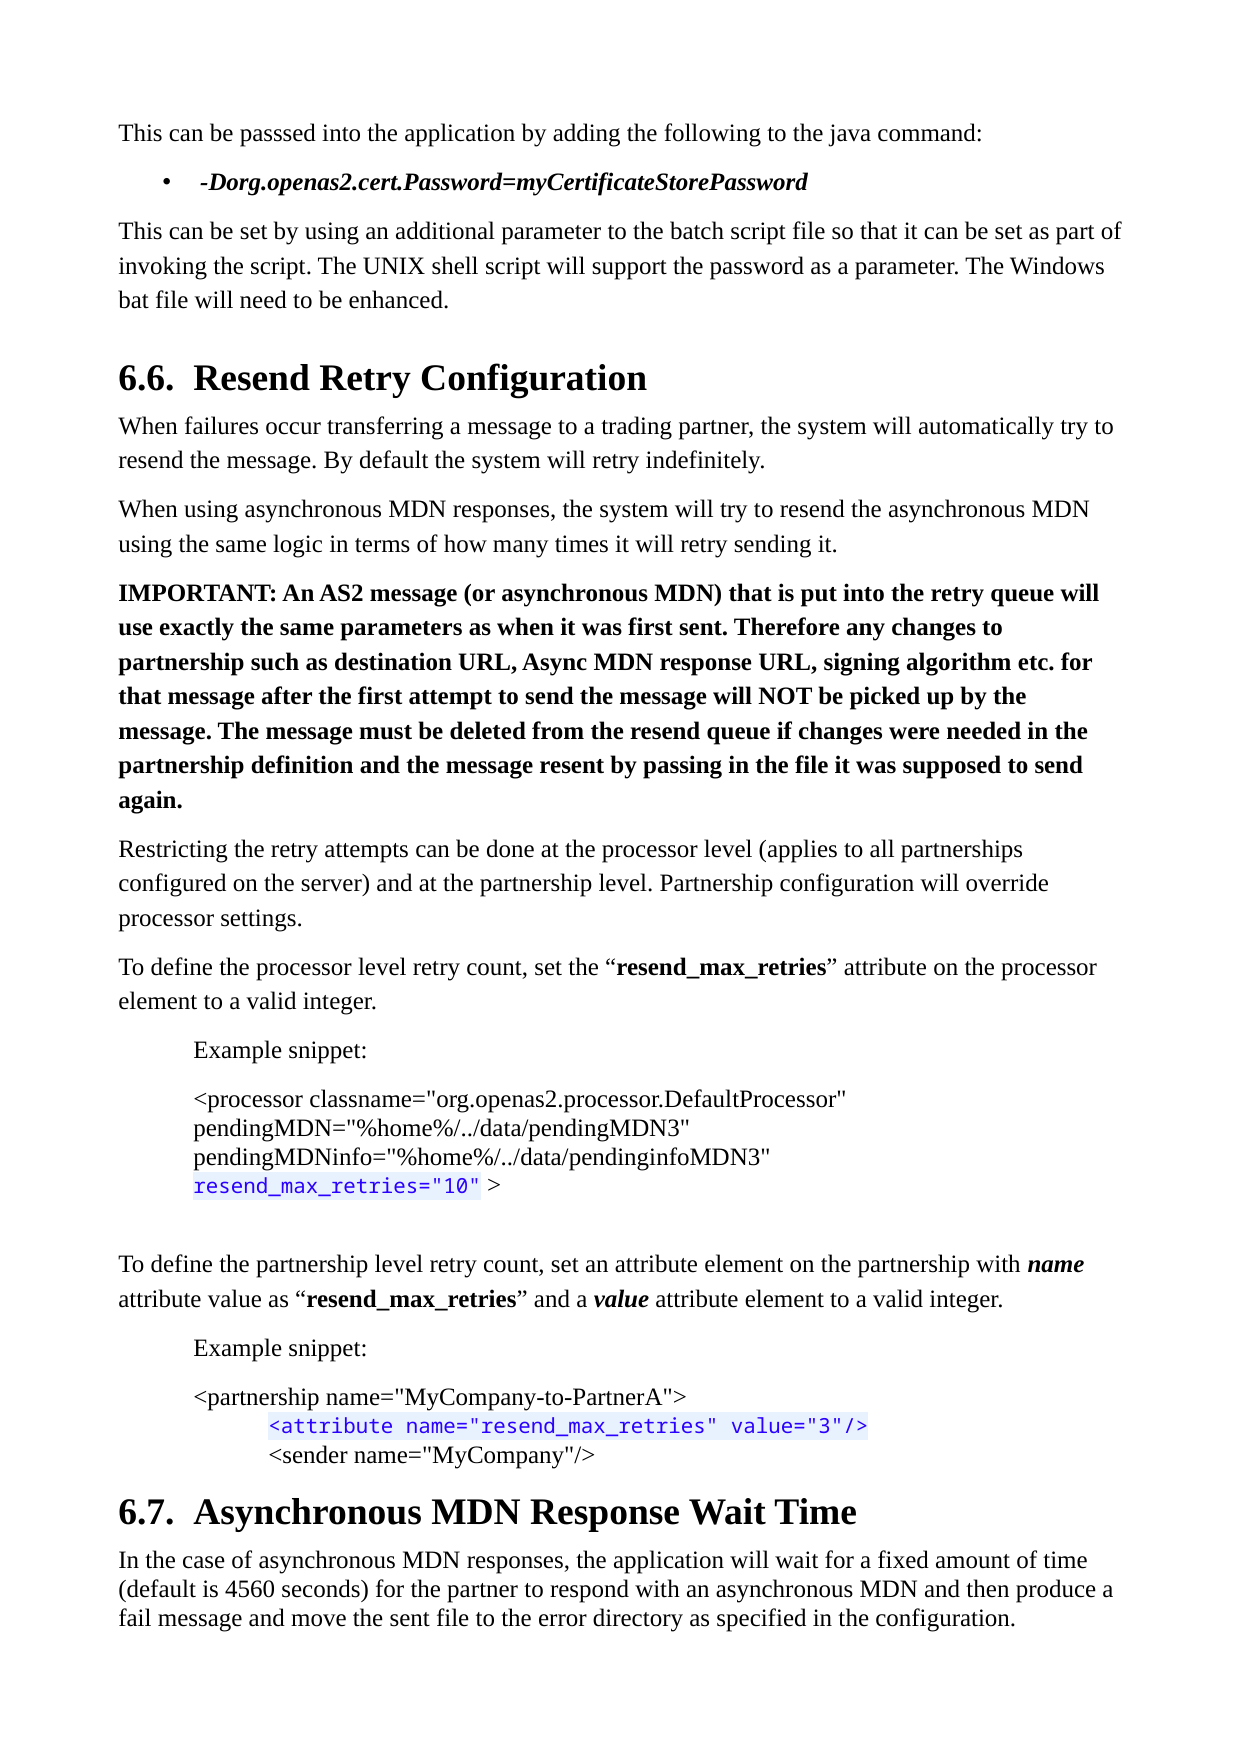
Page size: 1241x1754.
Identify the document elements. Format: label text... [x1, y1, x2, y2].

list -Dorg.openas2.cert.Password=myCertificateStorePassword [162, 167, 1122, 196]
text IMPORTANT: An AS2 message (or asynchronous MDN) that is put into the retry queue will use exactly the same parameters as when it was first sent. Therefore any changes to partnership such as destination URL, Async MDN response URL, signing algorithm etc. for that message after the first attempt to send the message will NOT be picked up by the message. The message must be deleted from the resend queue if changes were needed in the partnership definition and the message resent by passing in the file it was supposed to send again. [118, 578, 1122, 813]
subtitle Resend Retry Configuration [118, 355, 1122, 398]
text pendingMDNinfo="%home%/../data/pendinginfoMDN3" [193, 1142, 1122, 1171]
text To define the partnership level retry count, set an attribute element on the partnership with name attribute value as “resend_max_retries” and a value attribute element to a valid integer. [118, 1249, 1122, 1312]
text This can be set by using an additional parameter to the batch script file so that it can be set as part of invoking the script. The UNIX shell script will support the password as a parameter. The Windows bat file will need to be enhanced. [118, 216, 1122, 314]
text Restricting the retry attempts can be done at the processor level (applies to all partnerships configured on the server) and at the partnership level. Partnership configuration will override processor settings. [118, 834, 1122, 931]
text <processor classname="org.openas2.processor.DefaultProcessor" [193, 1084, 1122, 1113]
text To define the processor level retry count, set the “resend_max_retries” attribute on the processor element to a valid integer. [118, 952, 1122, 1015]
text <sender name="MyCompany"/> [193, 1440, 1122, 1469]
text When using asynchronous MDN responses, the system will try to resend the asynchronous MDN using the same logic in terms of how many times it will retry sending it. [118, 494, 1122, 557]
text Example snippet: [193, 1333, 1122, 1361]
text In the case of asynchronous MDN responses, the application will wait for a fixed amount of time (default is 4560 seconds) for the partner to respond with an asynchronous MDN and then produce a fail message and move the sent file to the error directory as specified in the configuration. [118, 1545, 1122, 1631]
text <attribute name="resend_max_retries" value="3"/> [193, 1411, 1122, 1440]
text resend_max_retries="10" > [193, 1171, 1122, 1200]
text Example snippet: [193, 1035, 1122, 1064]
text <partnership name="MyCompany-to-PartnerA"> [193, 1382, 1122, 1411]
text When failures occur transferring a message to a trading partner, the system will automatically try to resend the message. By default the system will retry indefinitely. [118, 411, 1122, 474]
text pendingMDN="%home%/../data/pendingMDN3" [193, 1113, 1122, 1142]
text This can be passsed into the application by adding the following to the java command: [118, 118, 1122, 147]
subtitle Asynchronous MDN Response Wait Time [118, 1489, 1122, 1533]
